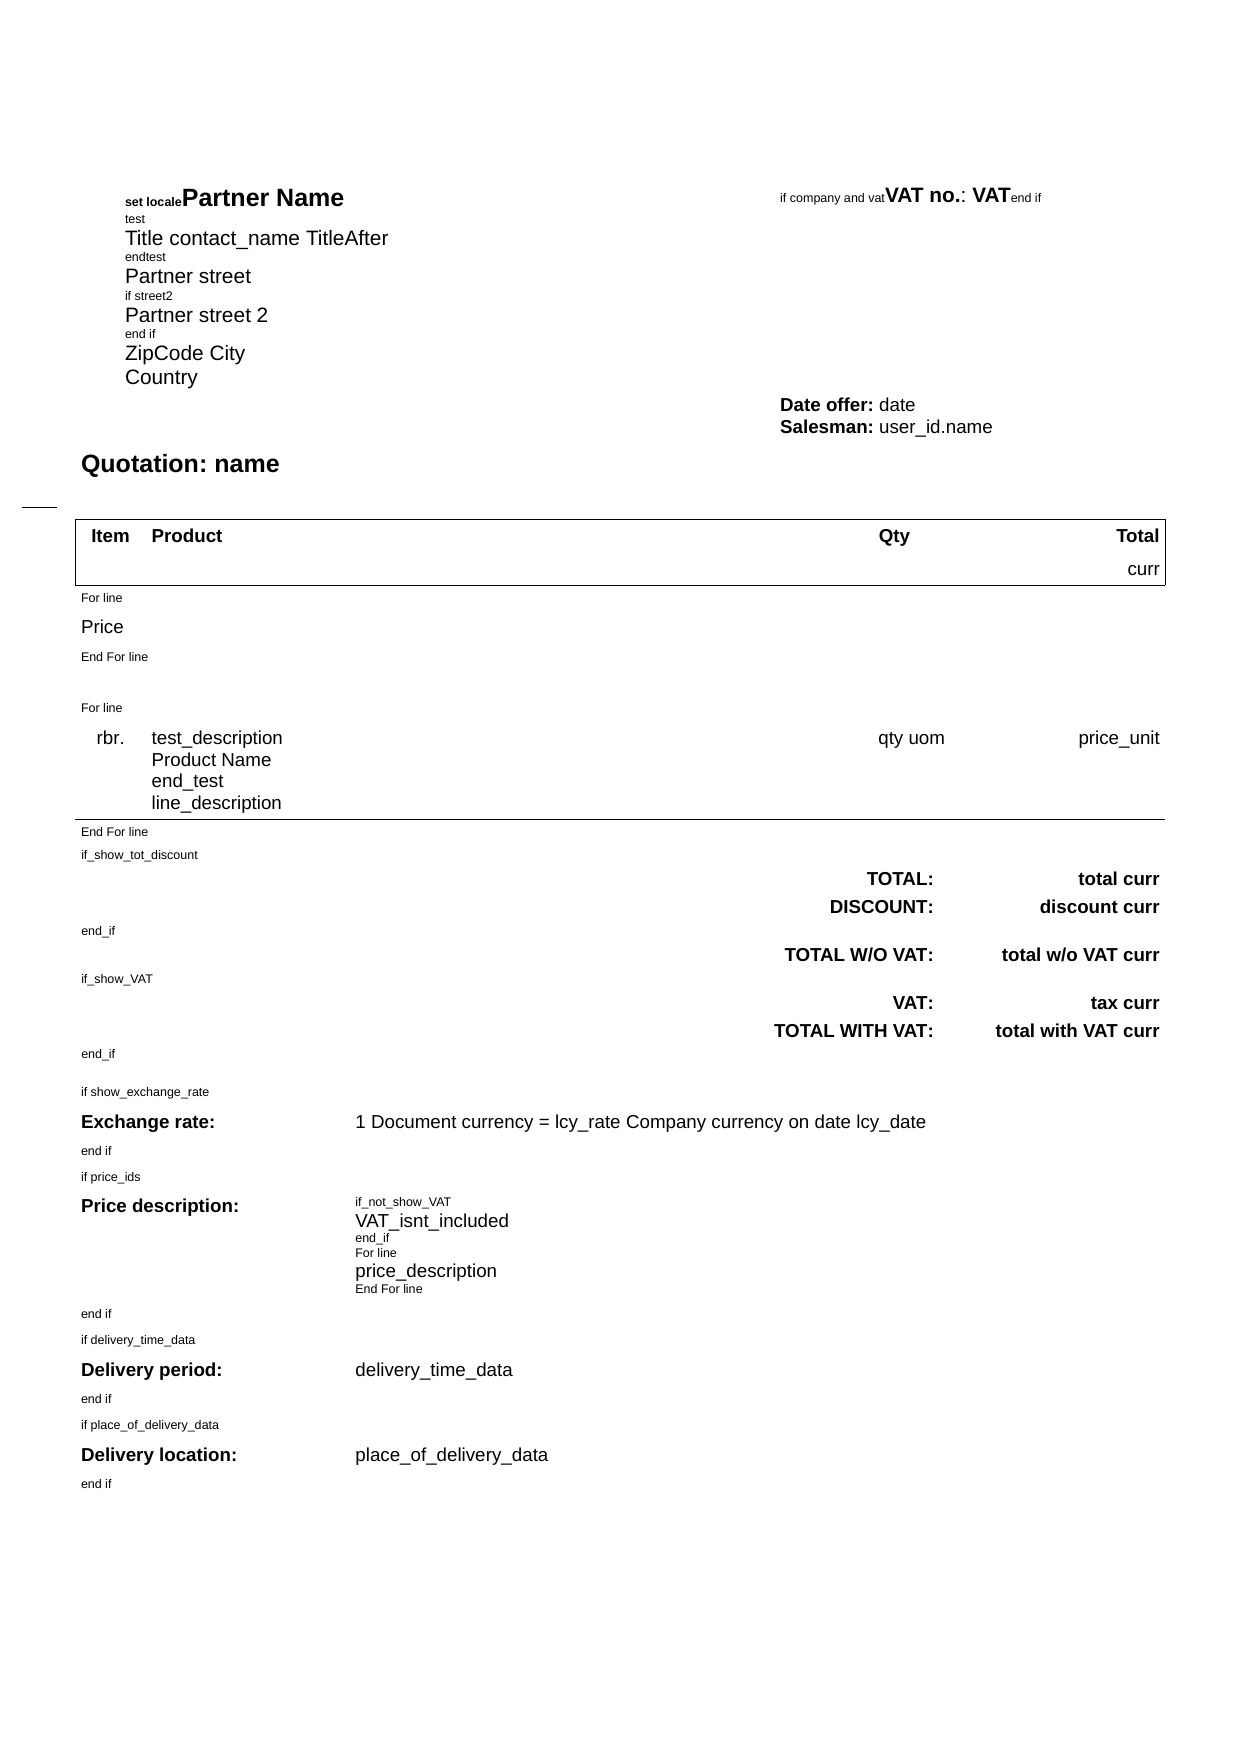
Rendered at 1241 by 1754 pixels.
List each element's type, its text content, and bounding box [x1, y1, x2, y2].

table_cell End For line [75, 644, 1165, 669]
table_cell [146, 552, 838, 585]
table_cell end if [75, 1138, 1165, 1163]
table_cell Delivery period: [75, 1353, 349, 1386]
table_cell tax curr [940, 989, 1165, 1016]
table_header if delivery_time_data [75, 1327, 1165, 1353]
table_cell end if [75, 1301, 1165, 1327]
table_cell TOTAL: [75, 865, 939, 893]
table_cell Delivery location: [75, 1438, 349, 1471]
table_cell rbr. [75, 721, 146, 819]
table_cell VAT: [75, 989, 939, 1016]
table_header Product [146, 520, 838, 552]
table_cell end if [75, 1471, 1165, 1497]
table_header [75, 177, 119, 443]
table_cell total curr [940, 865, 1165, 893]
table_cell DISCOUNT: [75, 893, 939, 920]
table_cell end_if [75, 1044, 1165, 1064]
table_header if show_exchange_rate [75, 1079, 1165, 1105]
table_header set localePartner Name test Title contact_name TitleAfter endtest Partner street if street2 Partner street 2 end if ZipCode City Country [119, 177, 774, 443]
table_cell [75, 483, 1165, 518]
table_cell Exchange rate: [75, 1105, 349, 1138]
table_header if company and vatVAT no.: VATend if [774, 177, 1158, 325]
table_cell [76, 552, 146, 585]
table_cell qty uom [838, 721, 950, 819]
table_cell Date offer: date Salesman: user_id.name [774, 325, 1158, 443]
table_cell end_if [75, 920, 1165, 941]
table_cell if place_of_delivery_data [75, 1412, 1165, 1438]
table_cell total w/o VAT curr [940, 941, 1165, 968]
table_cell TOTAL WITH VAT: [75, 1016, 939, 1044]
table_cell if_show_VAT [75, 969, 1165, 989]
table_cell end if [75, 1386, 1165, 1412]
table_header Qty [838, 520, 950, 552]
table_cell [838, 552, 950, 585]
table_cell For line [75, 695, 1165, 721]
table_cell TOTAL W/O VAT: [75, 941, 939, 968]
table_cell place_of_delivery_data [350, 1438, 1165, 1471]
table_cell if price_ids [75, 1164, 1165, 1189]
table_cell End For line [75, 820, 1165, 845]
table_cell curr [950, 552, 1165, 585]
table_cell 1 Document currency = lcy_rate Company currency on date lcy_date [350, 1105, 1165, 1138]
table_cell discount curr [940, 893, 1165, 920]
table_header Total [950, 520, 1165, 552]
table_header Item [76, 520, 146, 552]
table_header Quotation: name [75, 443, 1165, 483]
table_cell Price description: [75, 1189, 349, 1301]
table_cell For line [75, 586, 1165, 611]
table_cell if_not_show_VAT VAT_isnt_included end_if For line price_description End For line [350, 1189, 1165, 1301]
table_cell if_show_tot_discount [75, 845, 1165, 865]
table_cell test_description Product Name end_test line_description [146, 721, 838, 819]
table_cell [75, 670, 1165, 695]
table_cell Price [75, 611, 1165, 644]
table_cell total with VAT curr [940, 1016, 1165, 1044]
table_cell delivery_time_data [350, 1353, 1165, 1386]
table_cell price_unit [950, 721, 1165, 819]
